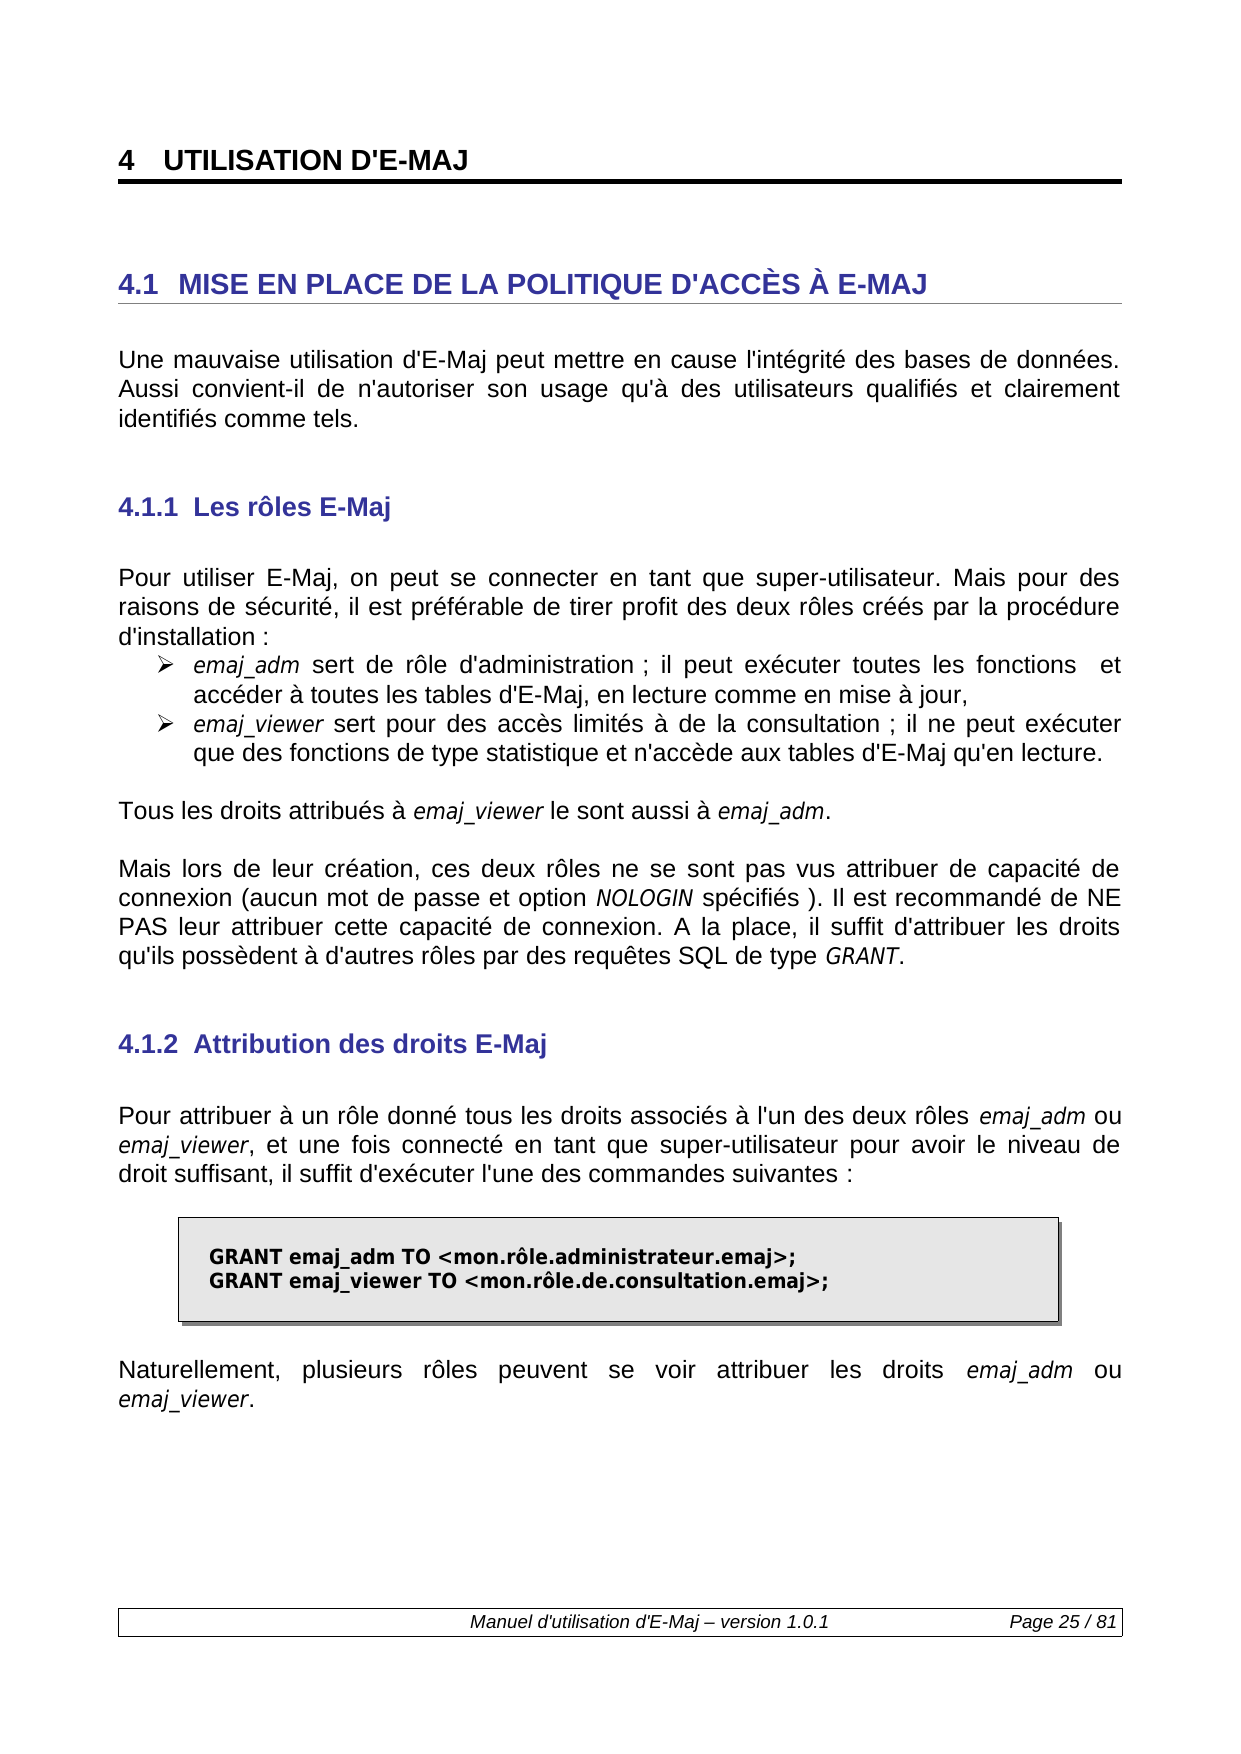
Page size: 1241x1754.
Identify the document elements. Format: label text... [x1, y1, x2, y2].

text Tous les droits attribués à emaj_viewer le sont aussi à emaj_adm. [118, 796, 1122, 825]
list emaj_viewer sert pour des accès limités à de la consultation ; il ne peut exécuter que des fonctions de type statistique et n'accède aux tables d'E-Maj qu'en lecture. [156, 708, 1122, 767]
subtitle Utilisation d'E-Maj [118, 143, 1122, 179]
text Naturellement, plusieurs rôles peuvent se voir attribuer les droits emaj_adm ou emaj_viewer. [118, 1355, 1122, 1413]
list emaj_adm sert de rôle d'administration ; il peut exécuter toutes les fonctions et accéder à toutes les tables d'E-Maj, en lecture comme en mise à jour, [156, 650, 1122, 708]
text Pour attribuer à un rôle donné tous les droits associés à l'un des deux rôles emaj_adm ou emaj_viewer, et une fois connecté en tant que super-utilisateur pour avoir le niveau de droit suffisant, il suffit d'exécuter l'une des commandes suivantes : [118, 1101, 1122, 1188]
text Mais lors de leur création, ces deux rôles ne se sont pas vus attribuer de capacité de connexion (aucun mot de passe et option NOLOGIN spécifiés ). Il est recommandé de NE PAS leur attribuer cette capacité de connexion. A la place, il suffit d'attribuer les droits qu'ils possèdent à d'autres rôles par des requêtes SQL de type GRANT. [118, 854, 1122, 970]
subtitle Attribution des droits E-Maj [118, 1028, 1122, 1059]
subtitle Les rôles E-Maj [118, 491, 1122, 522]
subtitle Mise en place de la politique d'accès à E-Maj [118, 267, 1122, 303]
text GRANT emaj_adm TO <mon.rôle.administrateur.emaj>; [179, 1242, 1058, 1266]
text Pour utiliser E-Maj, on peut se connecter en tant que super-utilisateur. Mais pour des raisons de sécurité, il est préférable de tirer profit des deux rôles créés par la procédure d'installation : [118, 563, 1122, 650]
text Une mauvaise utilisation d'E-Maj peut mettre en cause l'intégrité des bases de données. Aussi convient-il de n'autoriser son usage qu'à des utilisateurs qualifiés et clairement identifiés comme tels. [118, 345, 1122, 432]
text GRANT emaj_viewer TO <mon.rôle.de.consultation.emaj>; [179, 1266, 1058, 1291]
